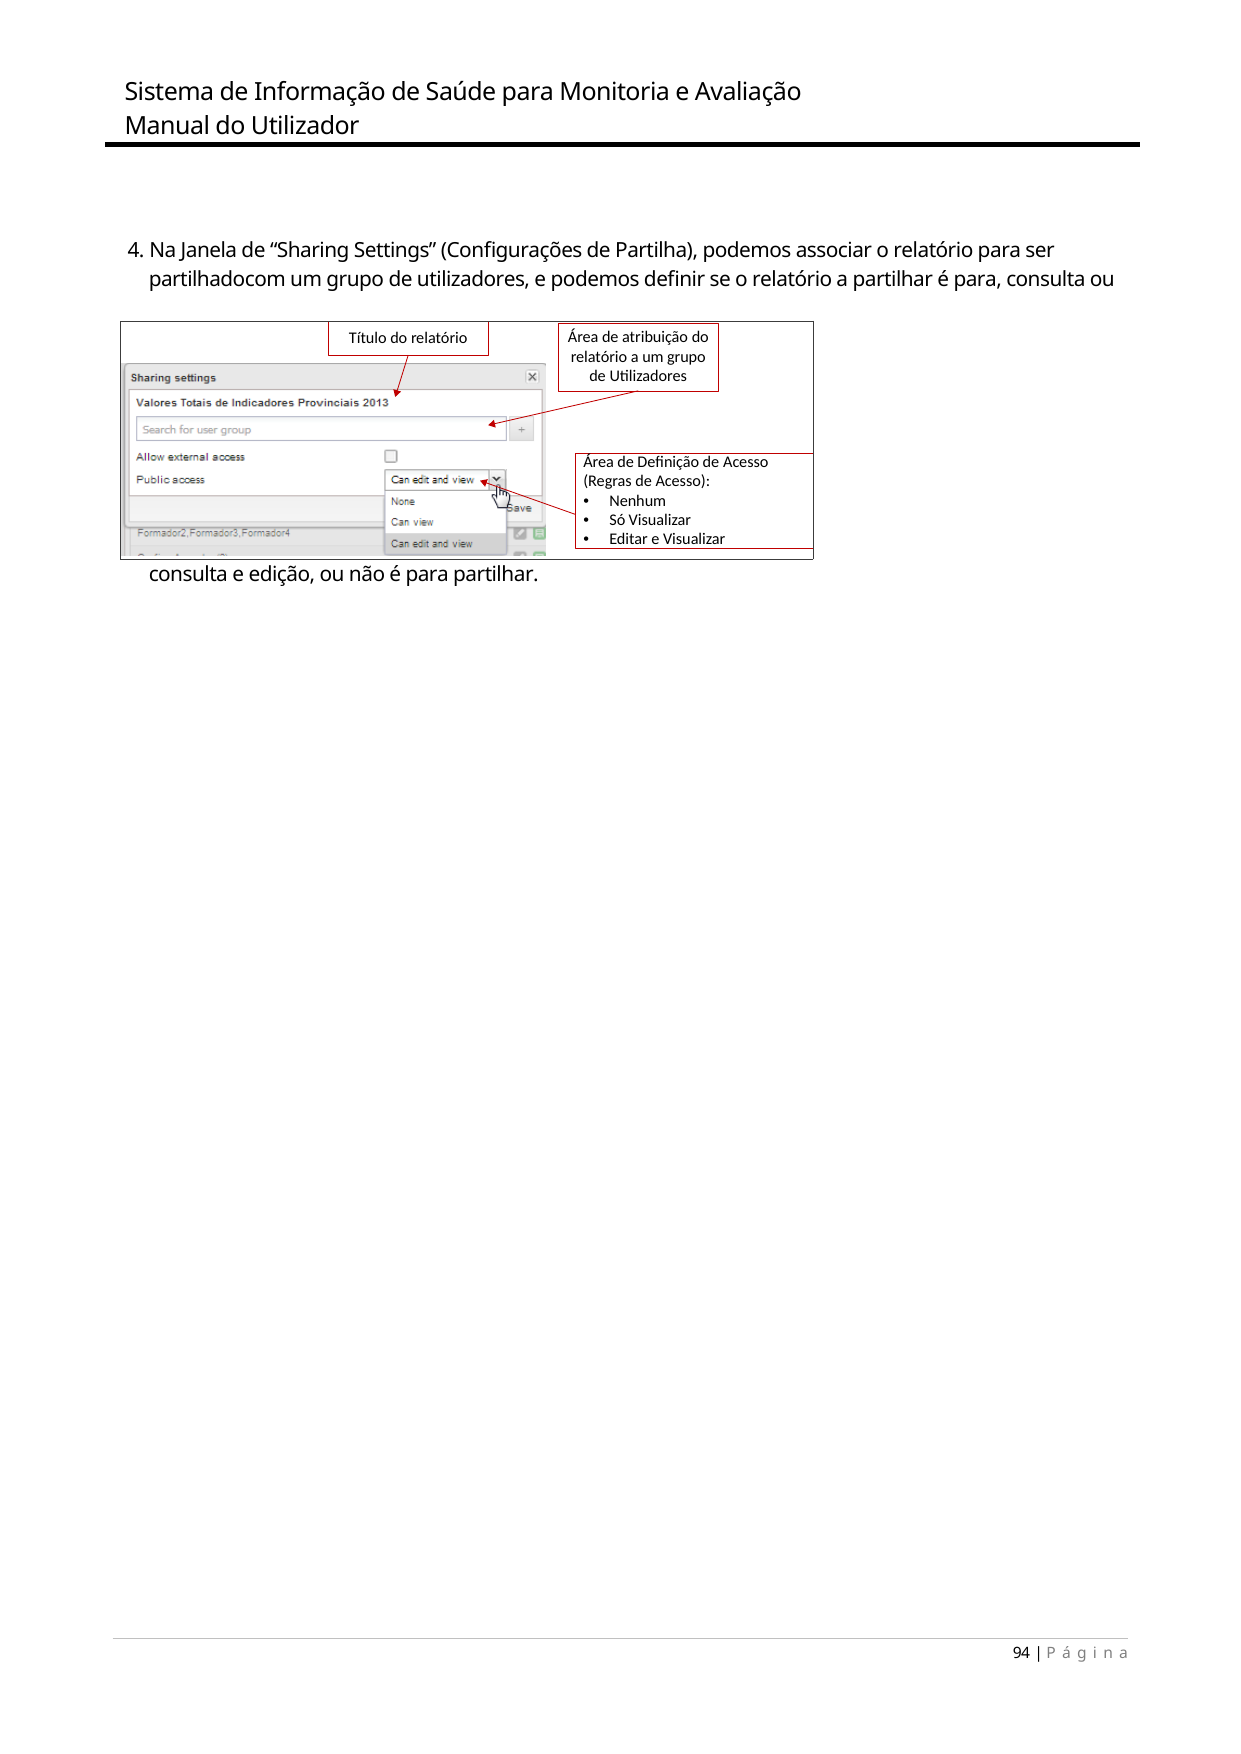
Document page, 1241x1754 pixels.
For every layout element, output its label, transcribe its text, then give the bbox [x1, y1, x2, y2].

list Na Janela de “Sharing Settings” (Configurações de Partilha), podemos associar o relatório para ser partilhadocom um grupo de utilizadores, e podemos definir se o relatório a partilhar é para, consulta ou consulta e edição, ou não é para partilhar. [127, 236, 1128, 588]
